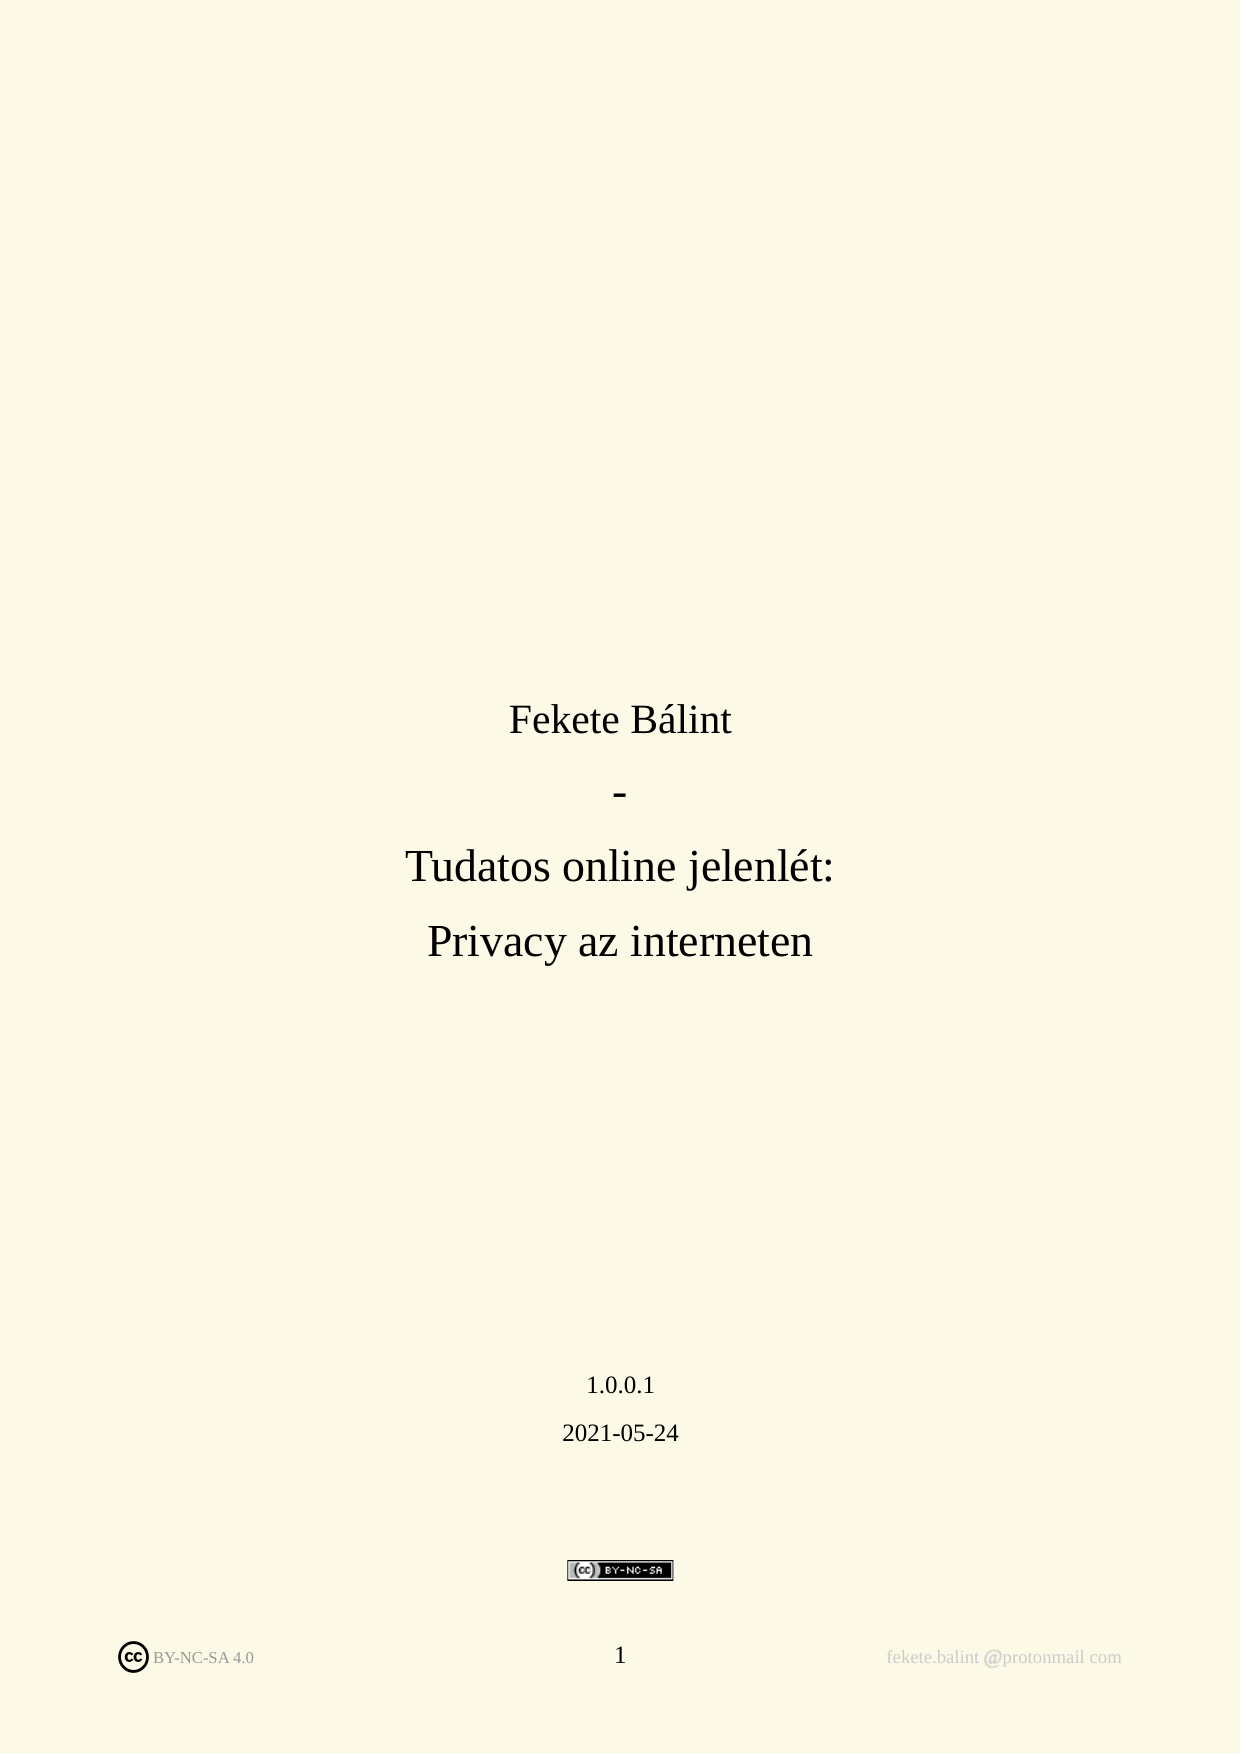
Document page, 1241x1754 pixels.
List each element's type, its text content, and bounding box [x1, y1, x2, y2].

picture [982, 1648, 1003, 1669]
text - [118, 764, 1122, 817]
text Fekete Bálint [118, 694, 1122, 742]
text Tudatos online jelenlét: [118, 839, 1122, 892]
text Privacy az interneten [118, 914, 1122, 967]
text 1.0.0.1 [118, 1370, 1122, 1399]
picture [118, 1641, 149, 1673]
picture [567, 1560, 674, 1581]
text 2021-05-24 [118, 1418, 1122, 1446]
